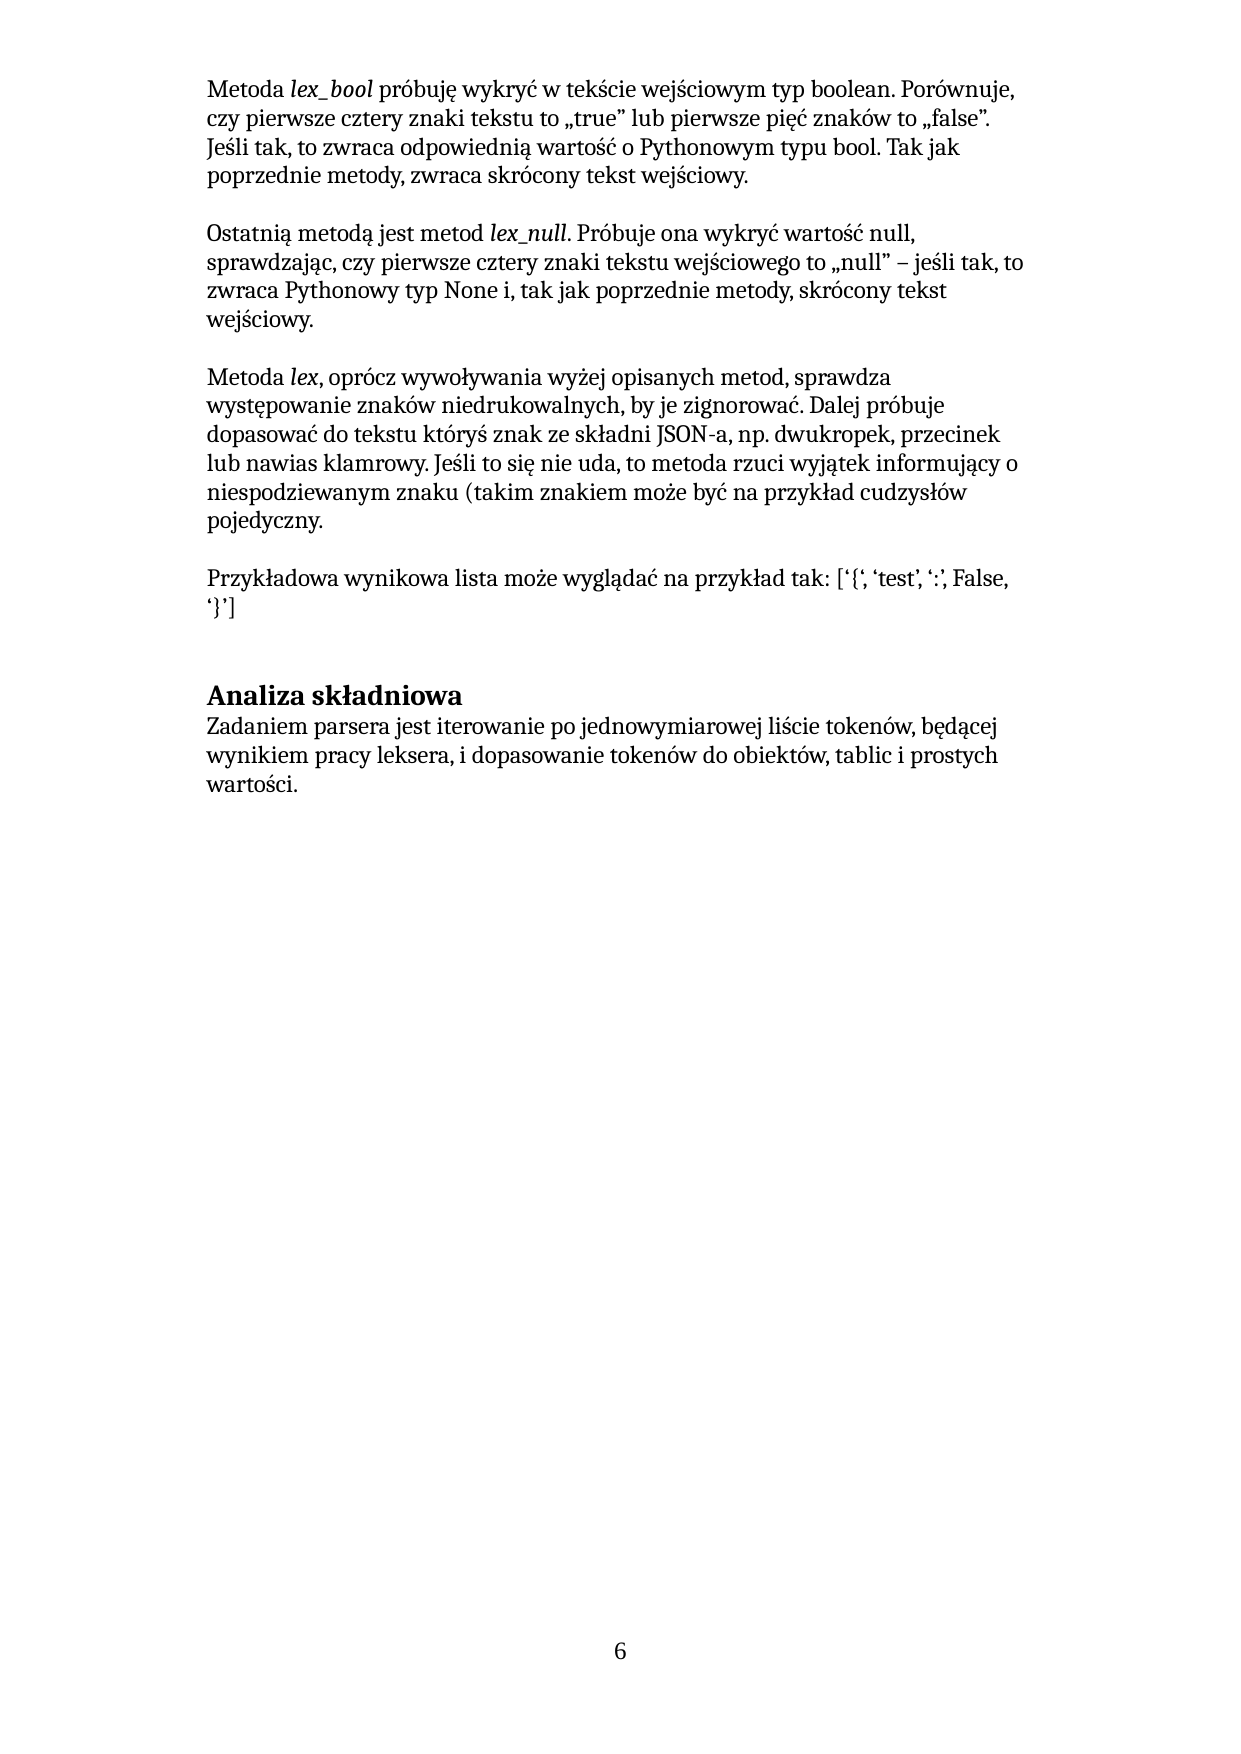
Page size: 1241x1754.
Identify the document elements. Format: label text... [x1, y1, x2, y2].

text Analiza składniowa [207, 679, 1033, 712]
text Ostatnią metodą jest metod lex_null. Próbuje ona wykryć wartość null, sprawdzając, czy pierwsze cztery znaki tekstu wejściowego to „null” – jeśli tak, to zwraca Pythonowy typ None i, tak jak poprzednie metody, skrócony tekst wejściowy. [207, 219, 1033, 334]
text Metoda lex_bool próbuję wykryć w tekście wejściowym typ boolean. Porównuje, czy pierwsze cztery znaki tekstu to „true” lub pierwsze pięć znaków to „false”. Jeśli tak, to zwraca odpowiednią wartość o Pythonowym typu bool. Tak jak poprzednie metody, zwraca skrócony tekst wejściowy. [207, 75, 1033, 190]
text Metoda lex, oprócz wywoływania wyżej opisanych metod, sprawdza występowanie znaków niedrukowalnych, by je zignorować. Dalej próbuje dopasować do tekstu któryś znak ze składni JSON-a, np. dwukropek, przecinek lub nawias klamrowy. Jeśli to się nie uda, to metoda rzuci wyjątek informujący o niespodziewanym znaku (takim znakiem może być na przykład cudzysłów pojedyczny. [207, 362, 1033, 535]
text Zadaniem parsera jest iterowanie po jednowymiarowej liście tokenów, będącej wynikiem pracy leksera, i dopasowanie tokenów do obiektów, tablic i prostych wartości. [207, 712, 1033, 798]
text Przykładowa wynikowa lista może wyglądać na przykład tak: [‘{‘, ‘test’, ‘:’, False, ‘}’] [207, 564, 1033, 621]
